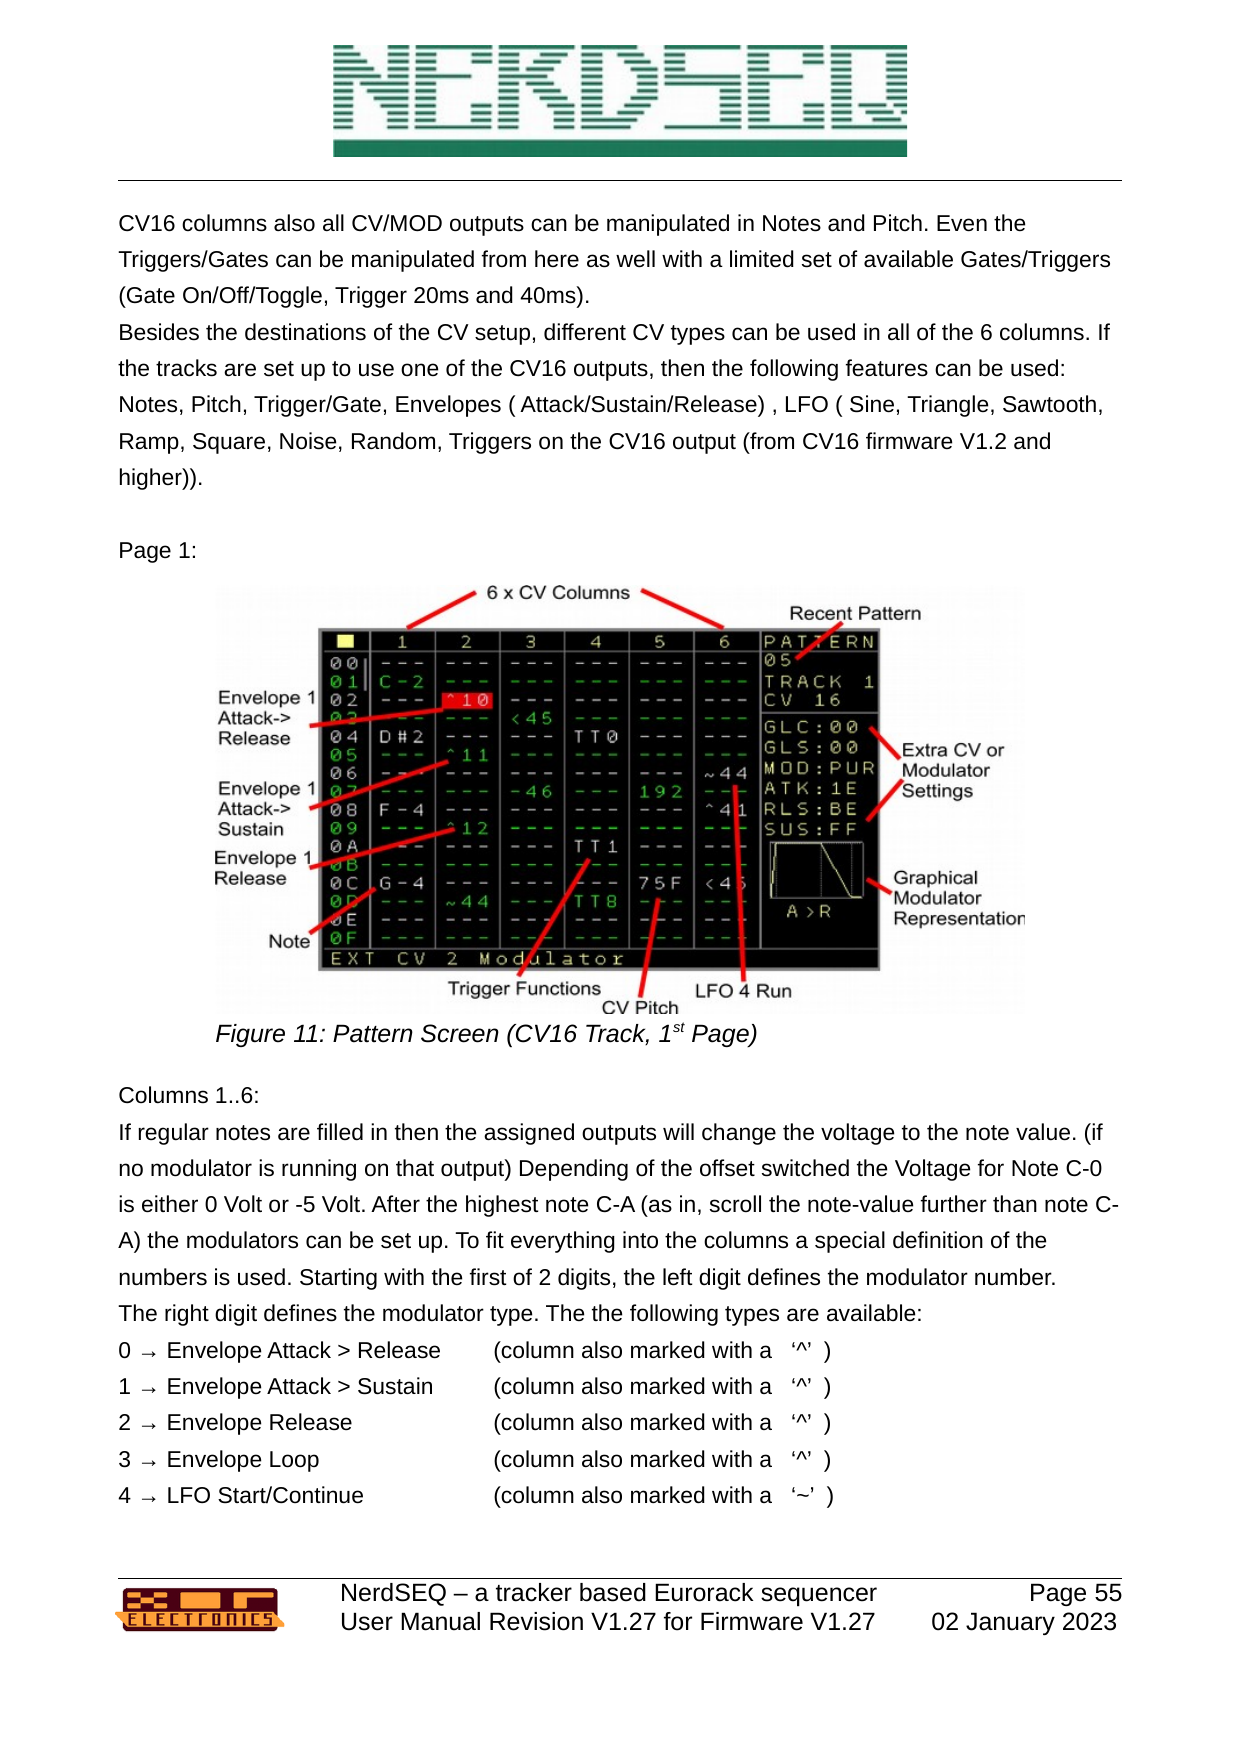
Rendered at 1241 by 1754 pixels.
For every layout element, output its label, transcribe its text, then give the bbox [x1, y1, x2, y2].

text 2 → Envelope Release (column also marked with a ‘^’ ) [118, 1409, 1122, 1436]
text 1 → Envelope Attack > Sustain (column also marked with a ‘^’ ) [118, 1373, 1122, 1399]
text Page 1: [118, 537, 1122, 563]
text Notes, Pitch, Trigger/Gate, Envelopes ( Attack/Sustain/Release) , LFO ( Sine, Triangle, Sawtooth, Ramp, Square, Noise, Random, Triggers on the CV16 output (from CV16 firmware V1.2 and higher)). [118, 391, 1122, 490]
picture [215, 585, 1025, 1014]
text If regular notes are filled in then the assigned outputs will change the voltage to the note value. (if no modulator is running on that output) Depending of the offset switched the Voltage for Note C-0 is either 0 Volt or -5 Volt. After the highest note C-A (as in, scroll the note-value further than note C-A) the modulators can be set up. To fit everything into the columns a special definition of the numbers is used. Starting with the first of 2 digits, the left digit defines the modulator number. [118, 1118, 1122, 1290]
picture [115, 1584, 285, 1634]
text 3 → Envelope Loop (column also marked with a ‘^’ ) [118, 1446, 1122, 1472]
text 4 → LFO Start/Continue (column also marked with a ‘~’ ) [118, 1482, 1122, 1508]
text Besides the destinations of the CV setup, different CV types can be used in all of the 6 columns. If the tracks are set up to use one of the CV16 outputs, then the following features can be used: [118, 319, 1122, 381]
text Figure 11: Pattern Screen (CV16 Track, 1st Page) [215, 1014, 1025, 1048]
picture [333, 45, 908, 157]
text Columns 1..6: [118, 1082, 1122, 1108]
text The right digit defines the modulator type. The the following types are available: [118, 1300, 1122, 1327]
text 0 → Envelope Attack > Release (column also marked with a ‘^’ ) [118, 1337, 1122, 1363]
text CV16 columns also all CV/MOD outputs can be manipulated in Notes and Pitch. Even the Triggers/Gates can be manipulated from here as well with a limited set of available Gates/Triggers (Gate On/Off/Toggle, Trigger 20ms and 40ms). [118, 209, 1122, 309]
